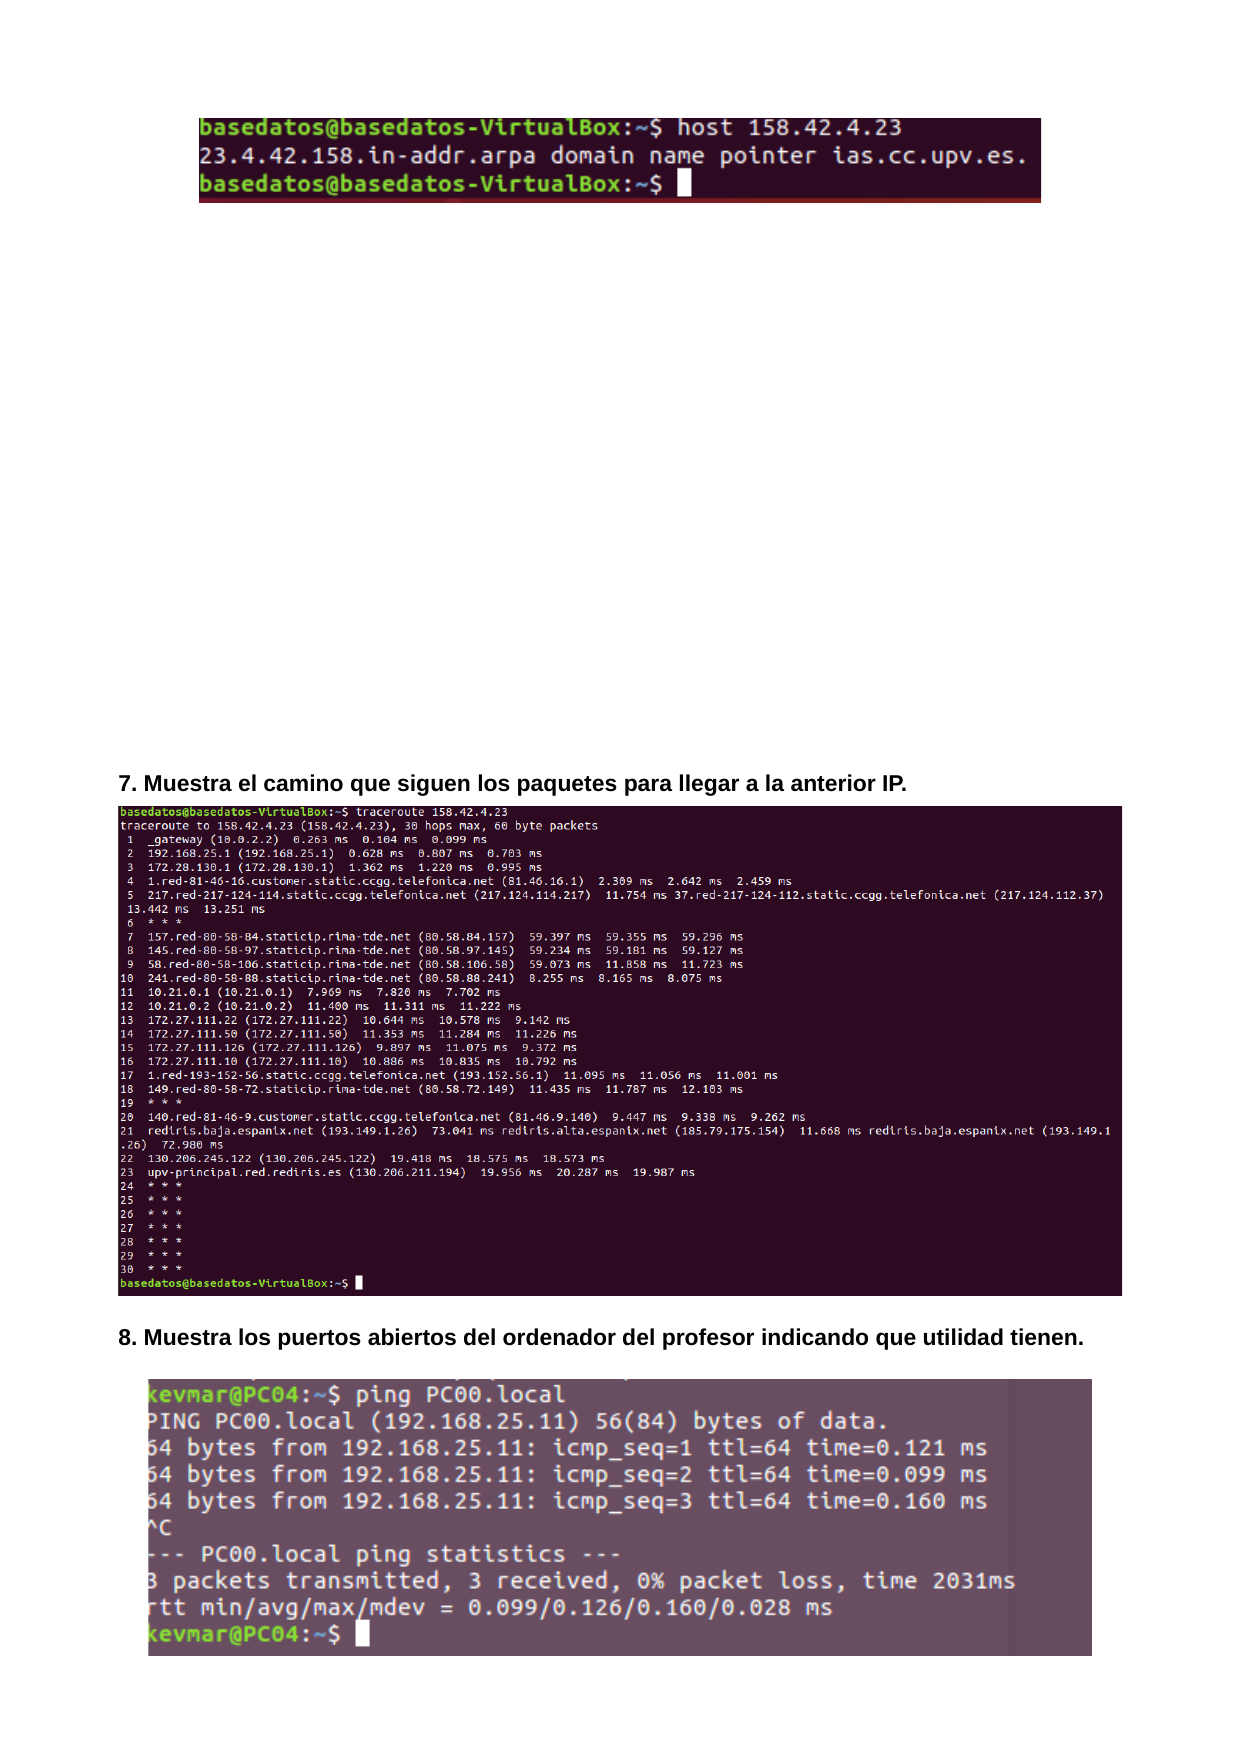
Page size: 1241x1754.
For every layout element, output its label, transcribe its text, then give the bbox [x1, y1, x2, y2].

text 7. Muestra el camino que siguen los paquetes para llegar a la anterior IP. [118, 770, 1122, 797]
text 8. Muestra los puertos abiertos del ordenador del profesor indicando que utilidad tienen. [118, 1324, 1122, 1351]
